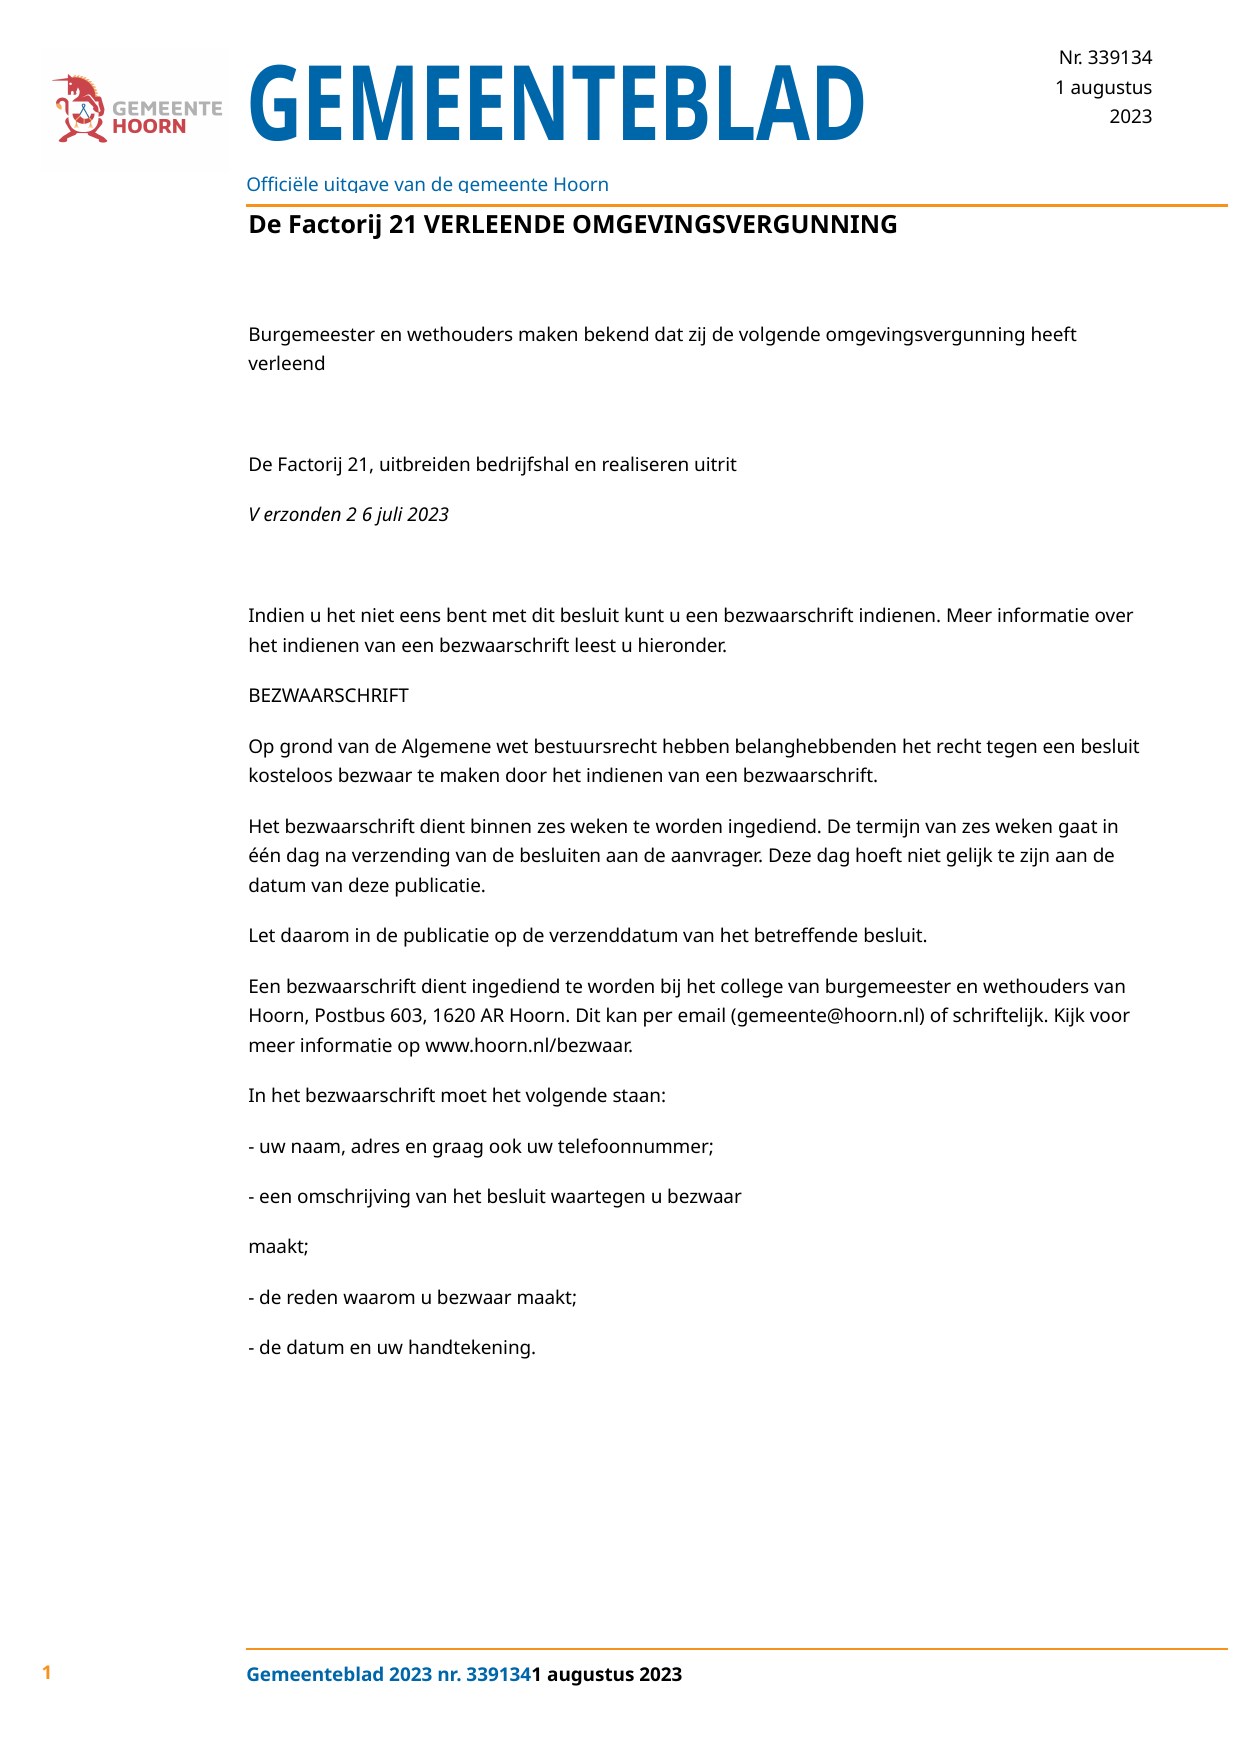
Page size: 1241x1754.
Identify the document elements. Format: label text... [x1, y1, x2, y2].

text V erzonden 2 6 juli 2023 [248, 502, 1152, 527]
picture [41, 47, 231, 172]
text In het bezwaarschrift moet het volgende staan: [248, 1082, 1152, 1108]
text Burgemeester en wethouders maken bekend dat zij de volgende omgevingsvergunning heeft verleend [248, 321, 1152, 376]
text - uw naam, adres en graag ook uw telefoonnummer; [248, 1133, 1152, 1158]
text Let daarom in de publicatie op de verzenddatum van het betreffende besluit. [248, 922, 1152, 948]
text Een bezwaarschrift dient ingediend te worden bij het college van burgemeester en wethouders van Hoorn, Postbus 603, 1620 AR Hoorn. Dit kan per email (gemeente@hoorn.nl) of schriftelijk. Kijk voor meer informatie op www.hoorn.nl/bezwaar. [248, 973, 1152, 1058]
text - de reden waarom u bezwaar maakt; [248, 1284, 1152, 1310]
text - de datum en uw handtekening. [248, 1334, 1152, 1360]
text - een omschrijving van het besluit waartegen u bezwaar [248, 1183, 1152, 1209]
text Indien u het niet eens bent met dit besluit kunt u een bezwaarschrift indienen. Meer informatie over het indienen van een bezwaarschrift leest u hieronder. [248, 602, 1152, 658]
text De Factorij 21 VERLEENDE OMGEVINGSVERGUNNING [248, 207, 1152, 241]
text maakt; [248, 1234, 1152, 1259]
text BEZWAARSCHRIFT [248, 682, 1152, 708]
text Op grond van de Algemene wet bestuursrecht hebben belanghebbenden het recht tegen een besluit kosteloos bezwaar te maken door het indienen van een bezwaarschrift. [248, 733, 1152, 788]
text De Factorij 21, uitbreiden bedrijfshal en realiseren uitrit [248, 451, 1152, 477]
text Het bezwaarschrift dient binnen zes weken te worden ingediend. De termijn van zes weken gaat in één dag na verzending van de besluiten aan de aanvrager. Deze dag hoeft niet gelijk te zijn aan de datum van deze publicatie. [248, 813, 1152, 898]
